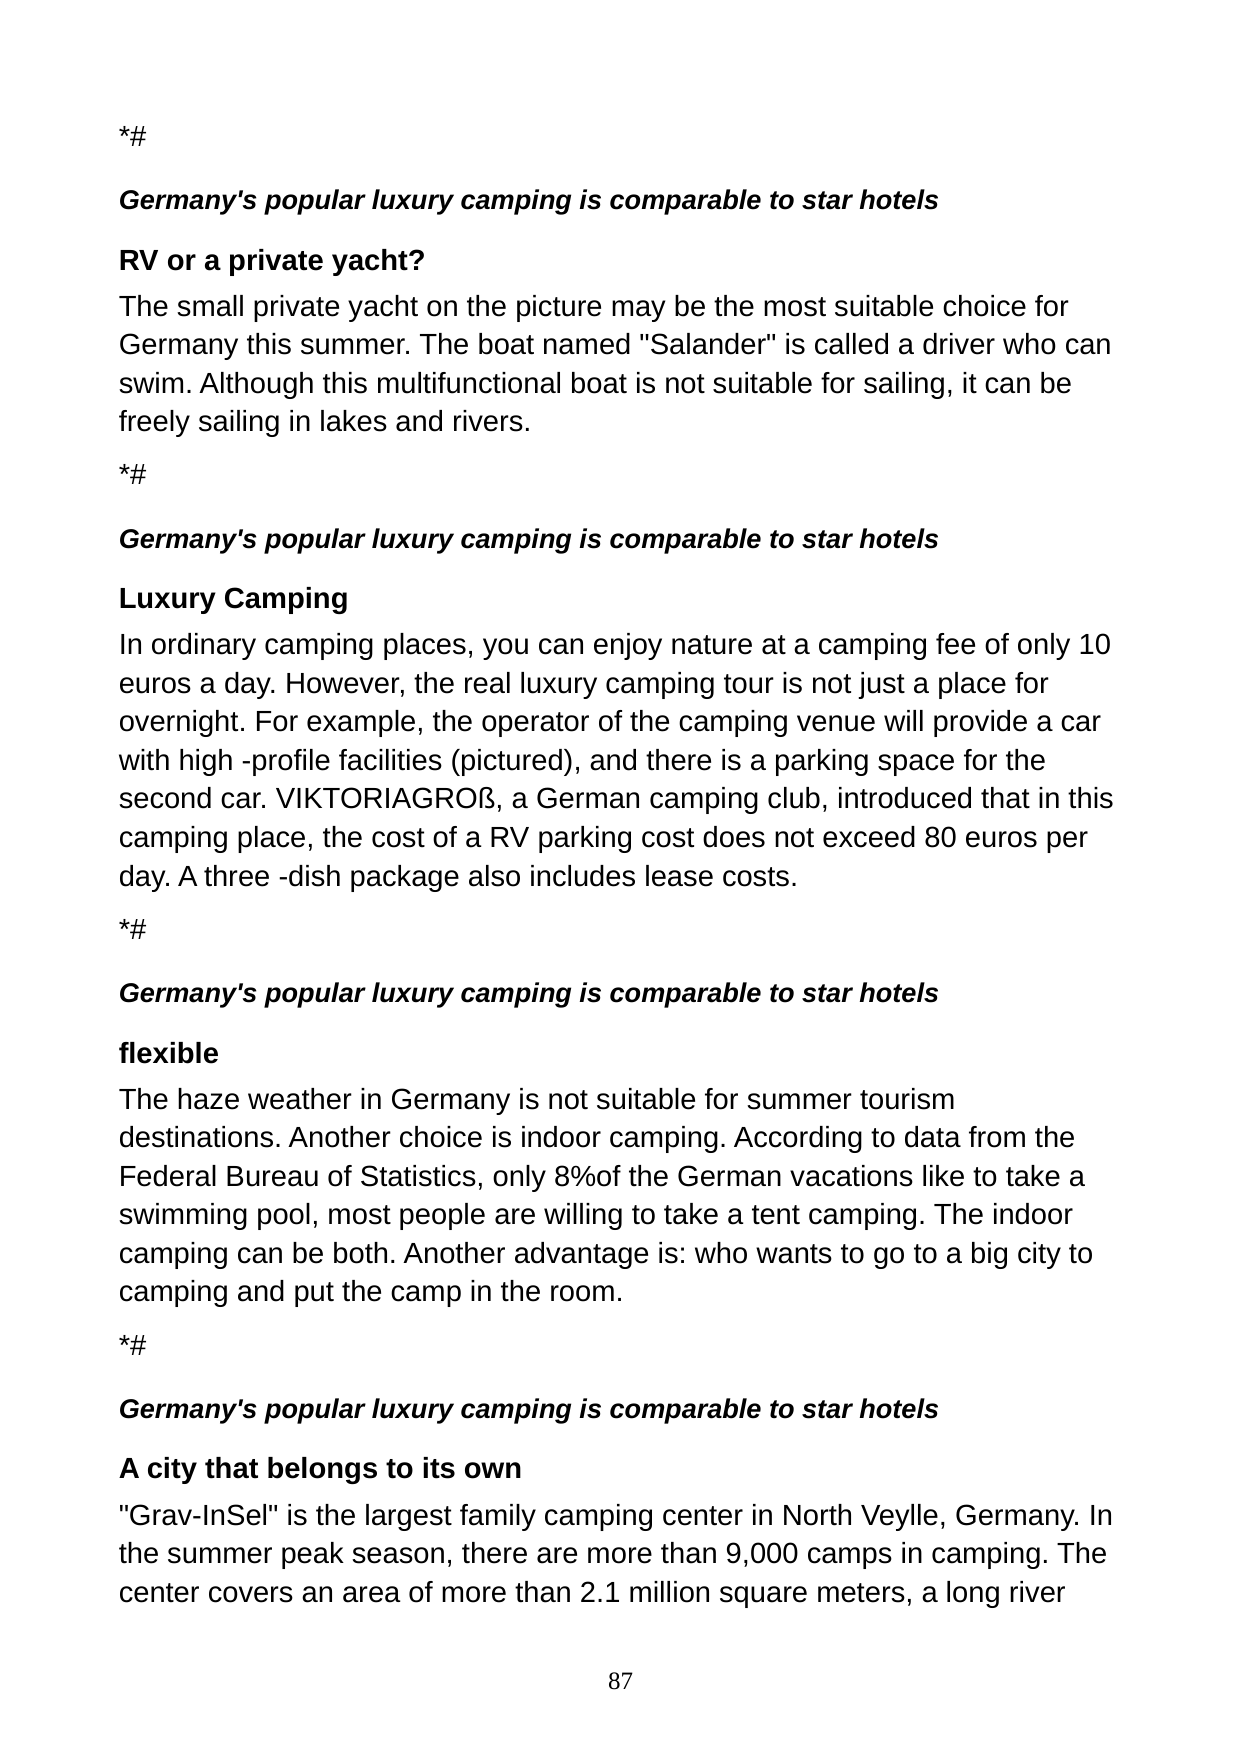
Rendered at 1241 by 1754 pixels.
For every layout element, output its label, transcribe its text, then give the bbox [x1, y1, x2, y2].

subtitle Germany's popular luxury camping is comparable to star hotels [118, 184, 1122, 215]
text *# [118, 118, 1122, 152]
subtitle Germany's popular luxury camping is comparable to star hotels [118, 523, 1122, 554]
subtitle Germany's popular luxury camping is comparable to star hotels [118, 1393, 1122, 1424]
text *# [118, 1327, 1122, 1361]
text "Grav-InSel" is the largest family camping center in North Veylle, Germany. In the summer peak season, there are more than 9,000 camps in camping. The center covers an area of more than 2.1 million square meters, a long river [118, 1497, 1122, 1608]
text The small private yacht on the picture may be the most suitable choice for Germany this summer. The boat named "Salander" is called a driver who can swim. Although this multifunctional boat is not suitable for sailing, it can be freely sailing in lakes and rivers. [118, 288, 1122, 438]
text *# [118, 912, 1122, 945]
subtitle A city that belongs to its own [118, 1451, 1122, 1485]
subtitle flexible [118, 1036, 1122, 1069]
text The haze weather in Germany is not suitable for summer tourism destinations. Another choice is indoor camping. According to data from the Federal Bureau of Statistics, only 8%of the German vacations like to take a swimming pool, most people are willing to take a tent camping. The indoor camping can be both. Another advantage is: who wants to go to a big city to camping and put the camp in the room. [118, 1082, 1122, 1308]
subtitle Germany's popular luxury camping is comparable to star hotels [118, 977, 1122, 1008]
subtitle RV or a private yacht? [118, 242, 1122, 276]
text In ordinary camping places, you can enjoy nature at a camping fee of only 10 euros a day. However, the real luxury camping tour is not just a place for overnight. For example, the operator of the camping venue will provide a car with high -profile facilities (pictured), and there is a parking space for the second car. VIKTORIAGROß, a German camping club, introduced that in this camping place, the cost of a RV parking cost does not exceed 80 euros per day. A three -dish package also includes lease costs. [118, 627, 1122, 892]
text *# [118, 457, 1122, 491]
subtitle Luxury Camping [118, 581, 1122, 615]
